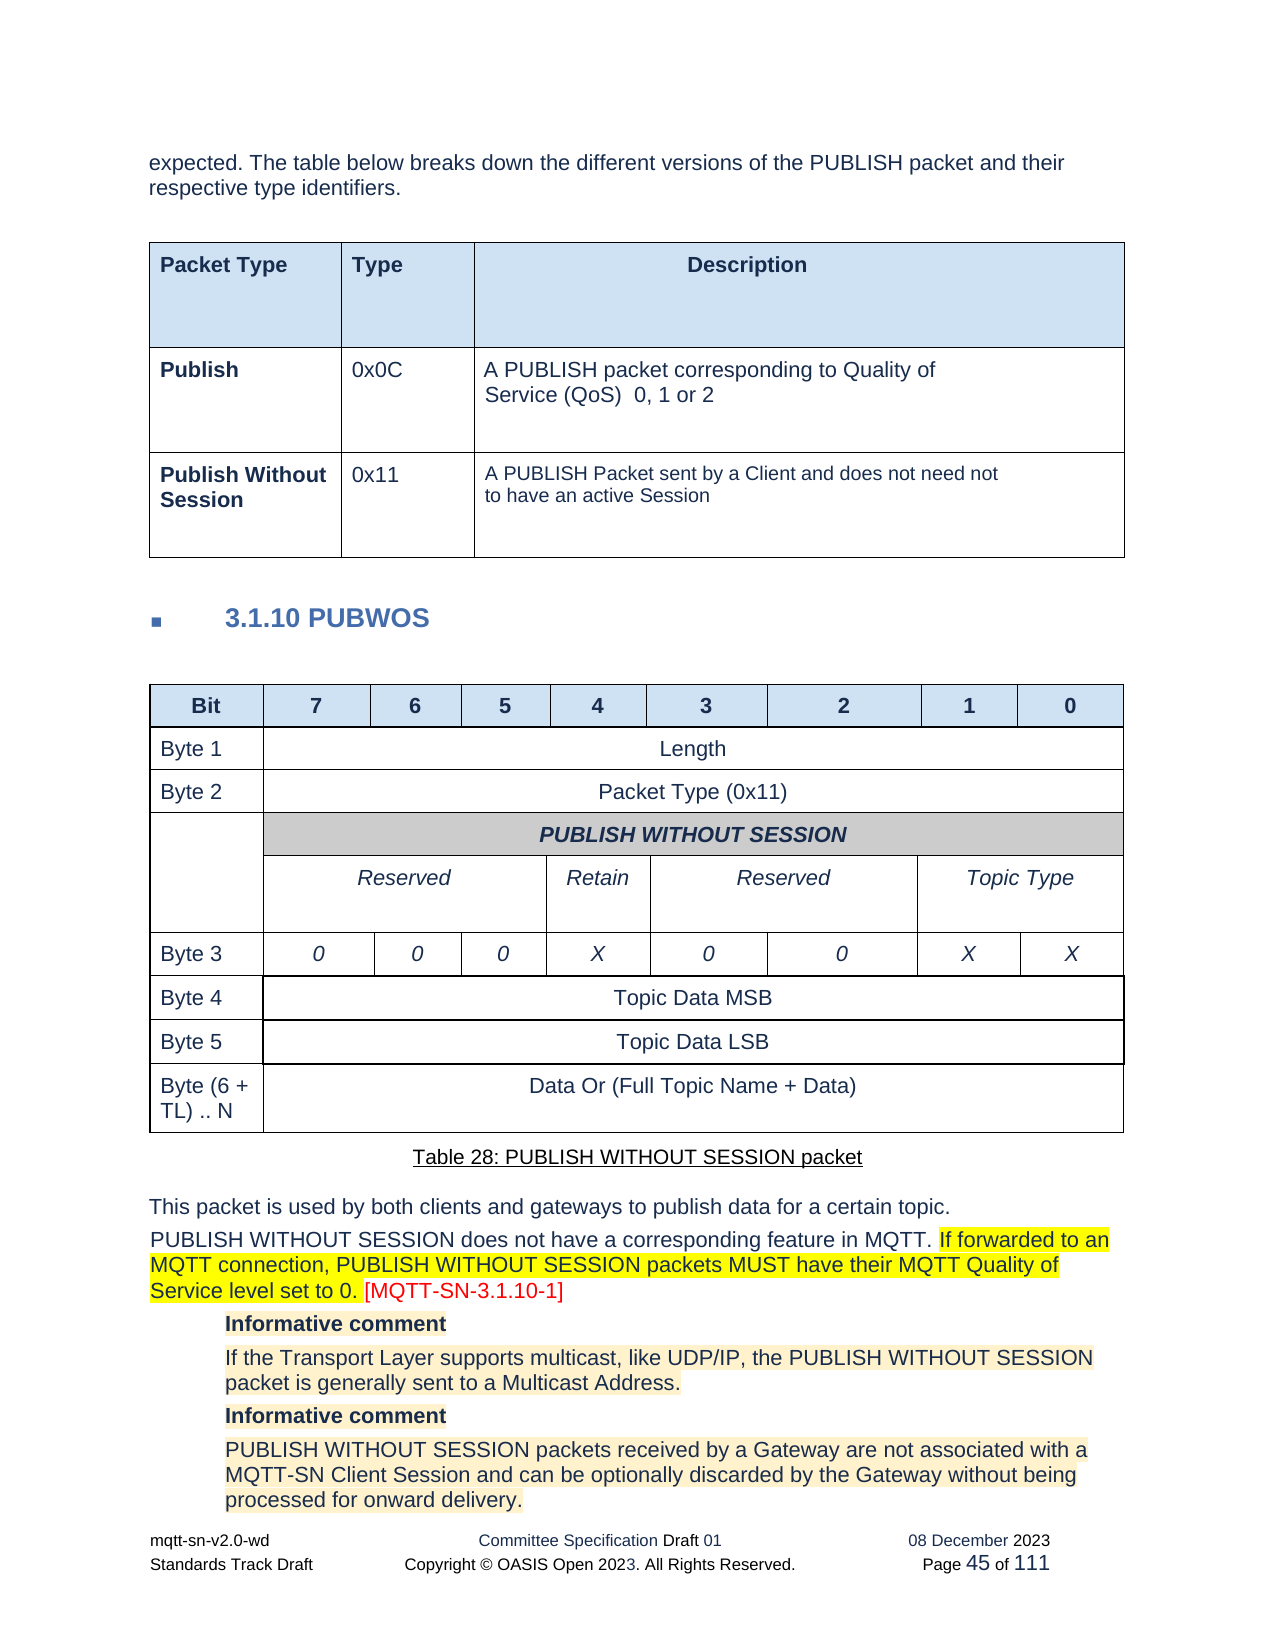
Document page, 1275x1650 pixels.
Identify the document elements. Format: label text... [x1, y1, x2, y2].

table_cell Byte 2 [151, 770, 263, 812]
table_header Type [342, 243, 474, 347]
table_cell Topic Data MSB [264, 977, 1123, 1018]
table_cell X [918, 933, 1020, 974]
text expected. The table below breaks down the different versions of the PUBLISH packet and their respective type identifiers. [148, 150, 1124, 200]
table_cell 0 [264, 933, 374, 974]
table_cell Length [264, 728, 1123, 769]
table_cell Reserved [264, 856, 546, 932]
table_cell X [547, 933, 650, 974]
table_cell Topic Data LSB [264, 1021, 1123, 1062]
text If the Transport Layer supports multicast, like UDP/IP, the PUBLISH WITHOUT SESSION packet is generally sent to a Multicast Address. [225, 1345, 1124, 1395]
table_header 6 [371, 685, 461, 726]
table_header 5 [462, 685, 550, 726]
text Informative comment [225, 1311, 1124, 1336]
table_cell PUBLISH WITHOUT SESSION [264, 813, 1123, 855]
table_cell [151, 813, 263, 932]
table_cell Retain [547, 856, 650, 932]
table_cell Byte 5 [151, 1020, 262, 1062]
text PUBLISH WITHOUT SESSION packets received by a Gateway are not associated with a MQTT-SN Client Session and can be optionally discarded by the Gateway without being processed for onward delivery. [225, 1437, 1124, 1513]
text Table 28: PUBLISH WITHOUT SESSION packet [150, 1145, 1125, 1169]
table_header Bit [151, 685, 263, 726]
table_cell Topic Type [918, 856, 1123, 932]
table_header 0 [1018, 685, 1123, 726]
table_header 2 [768, 685, 921, 726]
table_cell A PUBLISH Packet sent by a Client and does not need not to have an active Session [475, 453, 1124, 557]
table_cell 0 [375, 933, 461, 974]
table_header 7 [264, 685, 370, 726]
table_cell 0 [462, 933, 546, 974]
table_header Description [475, 243, 1124, 347]
subtitle 3.1.10 PUBWOS [150, 600, 1124, 639]
text PUBLISH WITHOUT SESSION does not have a corresponding feature in MQTT. If forwarded to an MQTT connection, PUBLISH WITHOUT SESSION packets MUST have their MQTT Quality of Service level set to 0. [MQTT-SN-3.1.10-1] [150, 1227, 1124, 1303]
table_header Packet Type [150, 243, 341, 347]
table_cell 0 [768, 933, 917, 974]
table_cell 0x0C [342, 348, 474, 452]
table_cell Reserved [651, 856, 917, 932]
table_cell Packet Type (0x11) [264, 770, 1123, 812]
table_cell 0 [651, 933, 767, 974]
table_cell Byte (6 + TL) .. N [151, 1064, 263, 1132]
table_cell Byte 1 [151, 728, 263, 769]
table_cell Byte 4 [151, 976, 262, 1018]
table_cell Byte 3 [151, 933, 263, 974]
table_cell Data Or (Full Topic Name + Data) [264, 1065, 1123, 1132]
table_header 1 [922, 685, 1017, 726]
table_cell Publish Without Session [150, 453, 341, 557]
table_header 3 [647, 685, 767, 726]
table_cell X [1021, 933, 1123, 974]
text This packet is used by both clients and gateways to publish data for a certain topic. [148, 1194, 1124, 1219]
text Informative comment [225, 1403, 1124, 1429]
table_header 4 [551, 685, 646, 726]
table_cell A PUBLISH packet corresponding to Quality of Service (QoS) 0, 1 or 2 [475, 348, 1124, 452]
table_cell Publish [150, 348, 341, 452]
table_cell 0x11 [342, 453, 474, 557]
